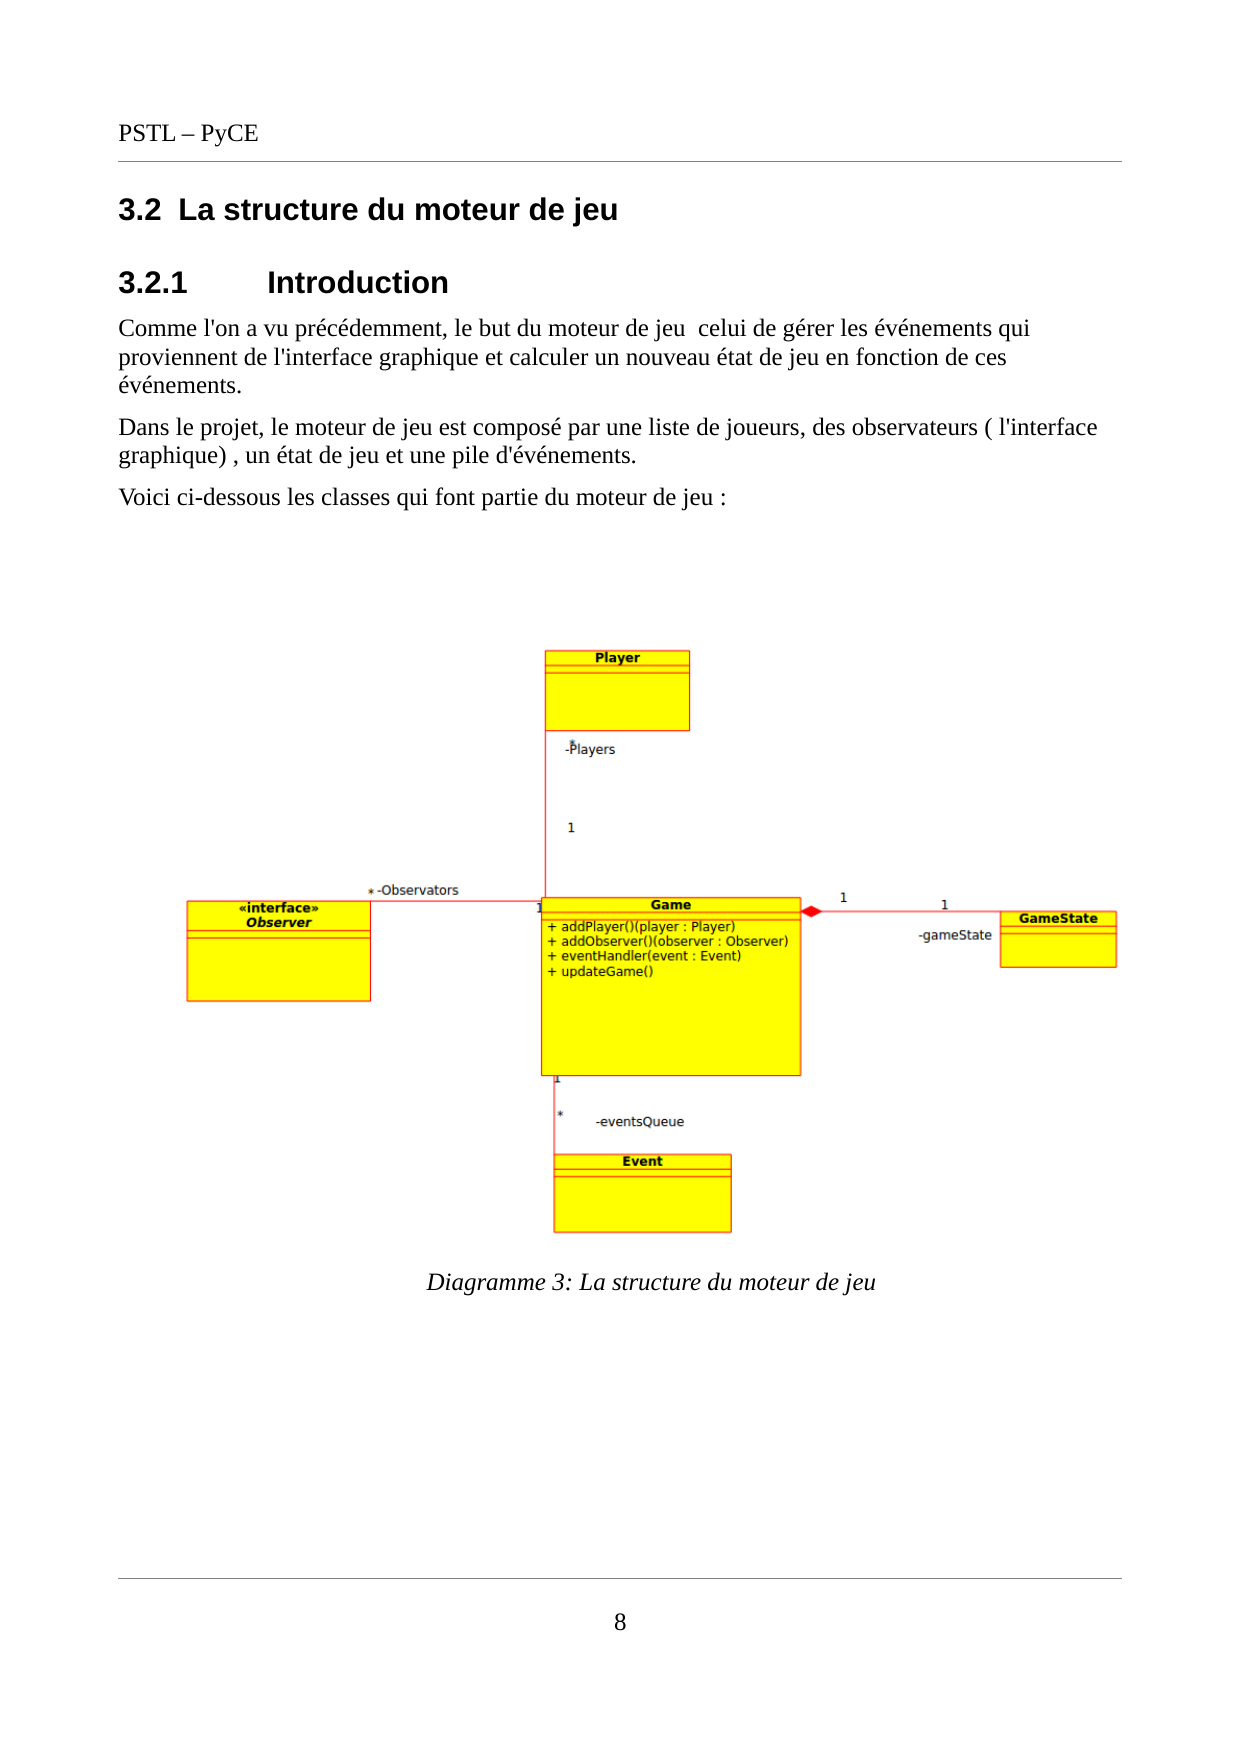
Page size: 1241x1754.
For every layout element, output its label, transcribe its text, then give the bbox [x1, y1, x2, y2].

text Diagramme 3: La structure du moteur de jeu [150, 1267, 1154, 1296]
picture [150, 631, 1155, 1267]
subtitle Introduction [118, 264, 1122, 300]
text Dans le projet, le moteur de jeu est composé par une liste de joueurs, des observateurs ( l'interface graphique) , un état de jeu et une pile d'événements. [118, 412, 1122, 469]
text Voici ci-dessous les classes qui font partie du moteur de jeu : [118, 482, 1122, 510]
text Comme l'on a vu précédemment, le but du moteur de jeu celui de gérer les événements qui proviennent de l'interface graphique et calculer un nouveau état de jeu en fonction de ces événements. [118, 313, 1122, 399]
subtitle La structure du moteur de jeu [118, 191, 1122, 227]
